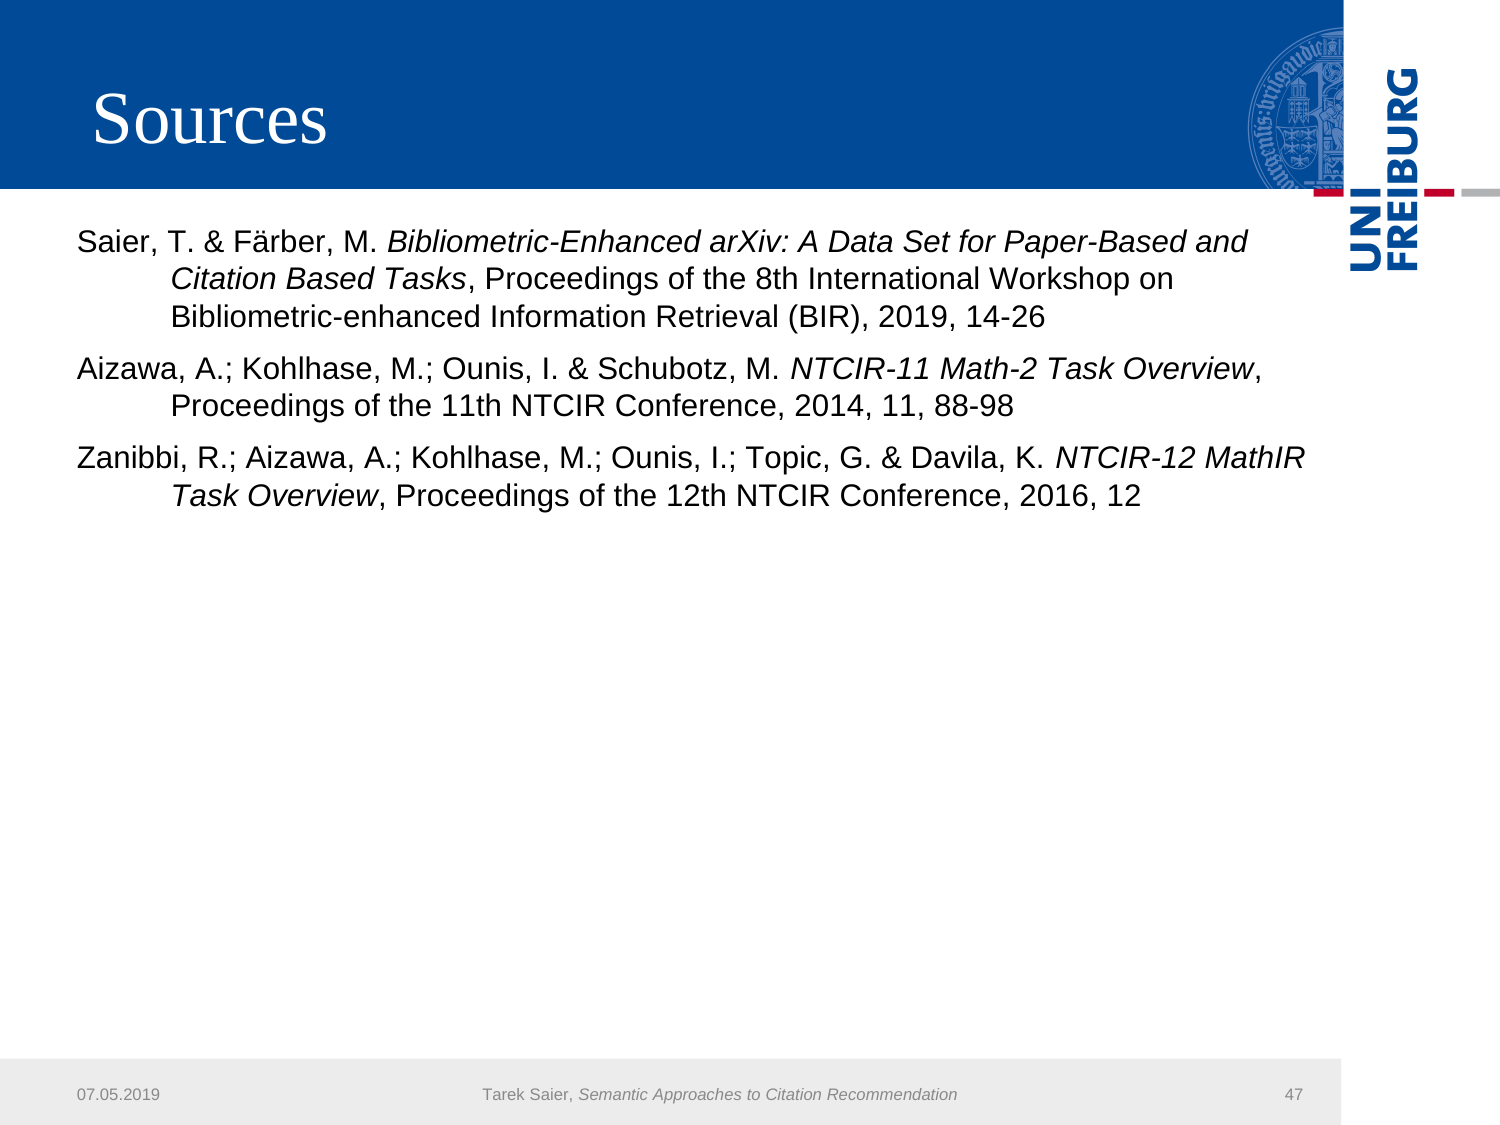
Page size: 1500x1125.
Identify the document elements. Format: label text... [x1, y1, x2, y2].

picture [0, 0, 1500, 271]
title Sources [76, 49, 1235, 178]
list Saier, T. & Färber, M. Bibliometric-Enhanced arXiv: A Data Set for Paper-Based and Citation Based Tasks, Proceedings of the 8th International Workshop on Bibliometric-enhanced Information Retrieval (BIR), 2019, 14-26 Aizawa, A.; Kohlhase, M.; Ounis, I. & Schubotz, M. NTCIR-11 Math-2 Task Overview, Proceedings of the 11th NTCIR Conference, 2014, 11, 88-98 Zanibbi, R.; Aizawa, A.; Kohlhase, M.; Ounis, I.; Topic, G. & Davila, K. NTCIR-12 MathIR Task Overview, Proceedings of the 12th NTCIR Conference, 2016, 12 [76, 221, 1329, 1010]
